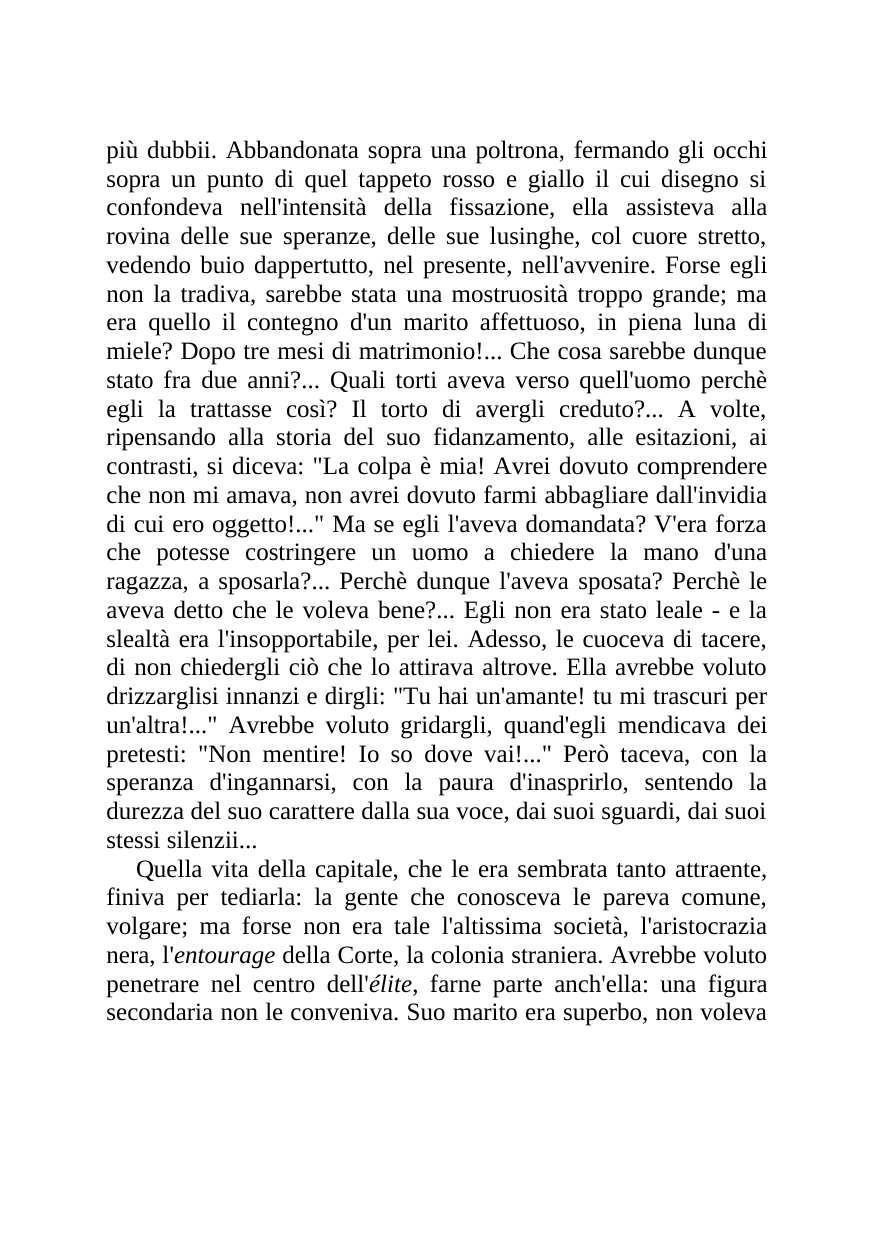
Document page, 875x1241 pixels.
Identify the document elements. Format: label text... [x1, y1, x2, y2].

text più dubbii. Abbandonata sopra una poltrona, fermando gli occhi sopra un punto di quel tappeto rosso e giallo il cui disegno si confondeva nell'intensità della fissazione, ella assisteva alla rovina delle sue speranze, delle sue lusinghe, col cuore stretto, vedendo buio dappertutto, nel presente, nell'avvenire. Forse egli non la tradiva, sarebbe stata una mostruosità troppo grande; ma era quello il contegno d'un marito affettuoso, in piena luna di miele? Dopo tre mesi di matrimonio!... Che cosa sarebbe dunque stato fra due anni?... Quali torti aveva verso quell'uomo perchè egli la trattasse così? Il torto di avergli creduto?... A volte, ripensando alla storia del suo fidanzamento, alle esitazioni, ai contrasti, si diceva: "La colpa è mia! Avrei dovuto comprendere che non mi amava, non avrei dovuto farmi abbagliare dall'invidia di cui ero oggetto!..." Ma se egli l'aveva domandata? V'era forza che potesse costringere un uomo a chiedere la mano d'una ragazza, a sposarla?... Perchè dunque l'aveva sposata? Perchè le aveva detto che le voleva bene?... Egli non era stato leale - e la slealtà era l'insopportabile, per lei. Adesso, le cuoceva di tacere, di non chiedergli ciò che lo attirava altrove. Ella avrebbe voluto drizzarglisi innanzi e dirgli: "Tu hai un'amante! tu mi trascuri per un'altra!..." Avrebbe voluto gridargli, quand'egli mendicava dei pretesti: "Non mentire! Io so dove vai!..." Però taceva, con la speranza d'ingannarsi, con la paura d'inasprirlo, sentendo la durezza del suo carattere dalla sua voce, dai suoi sguardi, dai suoi stessi silenzii... [106, 135, 768, 854]
text Quella vita della capitale, che le era sembrata tanto attraente, finiva per tediarla: la gente che conosceva le pareva comune, volgare; ma forse non era tale l'altissima società, l'aristocrazia nera, l'entourage della Corte, la colonia straniera. Avrebbe voluto penetrare nel centro dell'élite, farne parte anch'ella: una figura secondaria non le conveniva. Suo marito era superbo, non voleva [106, 854, 768, 1026]
